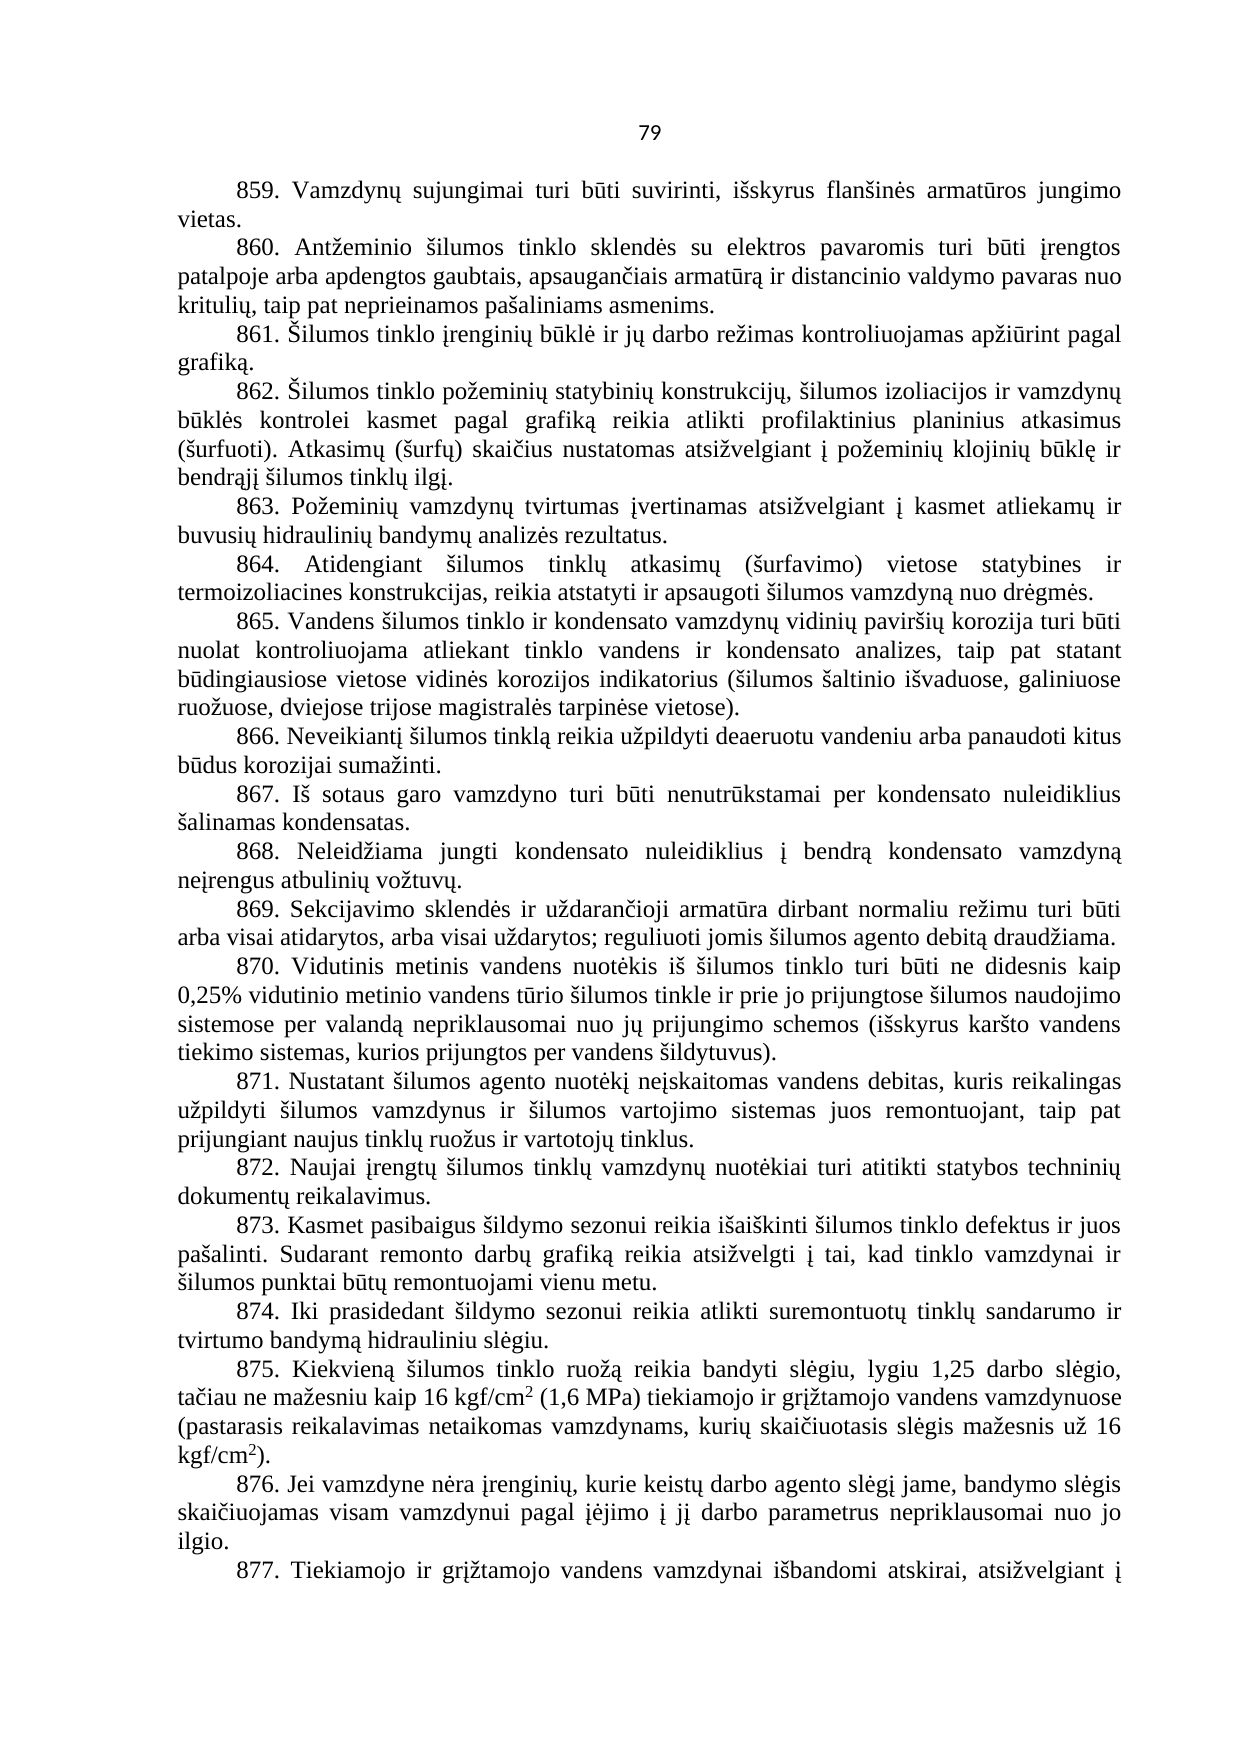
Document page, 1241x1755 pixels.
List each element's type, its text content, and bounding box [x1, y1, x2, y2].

text 877. Tiekiamojo ir grįžtamojo vandens vamzdynai išbandomi atskirai, atsižvelgiant į [177, 1555, 1122, 1584]
text 866. Neveikiantį šilumos tinklą reikia užpildyti deaeruotu vandeniu arba panaudoti kitus būdus korozijai sumažinti. [177, 721, 1122, 779]
text 872. Naujai įrengtų šilumos tinklų vamzdynų nuotėkiai turi atitikti statybos techninių dokumentų reikalavimus. [177, 1152, 1122, 1210]
text 859. Vamzdynų sujungimai turi būti suvirinti, išskyrus flanšinės armatūros jungimo vietas. [177, 175, 1122, 232]
text 875. Kiekvieną šilumos tinklo ruožą reikia bandyti slėgiu, lygiu 1,25 darbo slėgio, tačiau ne mažesniu kaip 16 kgf/cm2 (1,6 MPa) tiekiamojo ir grįžtamojo vandens vamzdynuose (pastarasis reikalavimas netaikomas vamzdynams, kurių skaičiuotasis slėgis mažesnis už 16 kgf/cm2). [177, 1354, 1122, 1469]
text 873. Kasmet pasibaigus šildymo sezonui reikia išaiškinti šilumos tinklo defektus ir juos pašalinti. Sudarant remonto darbų grafiką reikia atsižvelgti į tai, kad tinklo vamzdynai ir šilumos punktai būtų remontuojami vienu metu. [177, 1210, 1122, 1296]
text 868. Neleidžiama jungti kondensato nuleidiklius į bendrą kondensato vamzdyną neįrengus atbulinių vožtuvų. [177, 836, 1122, 894]
text 870. Vidutinis metinis vandens nuotėkis iš šilumos tinklo turi būti ne didesnis kaip 0,25% vidutinio metinio vandens tūrio šilumos tinkle ir prie jo prijungtose šilumos naudojimo sistemose per valandą nepriklausomai nuo jų prijungimo schemos (išskyrus karšto vandens tiekimo sistemas, kurios prijungtos per vandens šildytuvus). [177, 951, 1122, 1066]
text 860. Antžeminio šilumos tinklo sklendės su elektros pavaromis turi būti įrengtos patalpoje arba apdengtos gaubtais, apsaugančiais armatūrą ir distancinio valdymo pavaras nuo kritulių, taip pat neprieinamos pašaliniams asmenims. [177, 232, 1122, 319]
text 862. Šilumos tinklo požeminių statybinių konstrukcijų, šilumos izoliacijos ir vamzdynų būklės kontrolei kasmet pagal grafiką reikia atlikti profilaktinius planinius atkasimus (šurfuoti). Atkasimų (šurfų) skaičius nustatomas atsižvelgiant į požeminių klojinių būklę ir bendrąjį šilumos tinklų ilgį. [177, 376, 1122, 491]
text 869. Sekcijavimo sklendės ir uždarančioji armatūra dirbant normaliu režimu turi būti arba visai atidarytos, arba visai uždarytos; reguliuoti jomis šilumos agento debitą draudžiama. [177, 894, 1122, 951]
text 874. Iki prasidedant šildymo sezonui reikia atlikti suremontuotų tinklų sandarumo ir tvirtumo bandymą hidrauliniu slėgiu. [177, 1296, 1122, 1354]
text 861. Šilumos tinklo įrenginių būklė ir jų darbo režimas kontroliuojamas apžiūrint pagal grafiką. [177, 319, 1122, 376]
text 863. Požeminių vamzdynų tvirtumas įvertinamas atsižvelgiant į kasmet atliekamų ir buvusių hidraulinių bandymų analizės rezultatus. [177, 491, 1122, 549]
text 867. Iš sotaus garo vamzdyno turi būti nenutrūkstamai per kondensato nuleidiklius šalinamas kondensatas. [177, 779, 1122, 836]
text 864. Atidengiant šilumos tinklų atkasimų (šurfavimo) vietose statybines ir termoizoliacines konstrukcijas, reikia atstatyti ir apsaugoti šilumos vamzdyną nuo drėgmės. [177, 549, 1122, 606]
text 876. Jei vamzdyne nėra įrenginių, kurie keistų darbo agento slėgį jame, bandymo slėgis skaičiuojamas visam vamzdynui pagal įėjimo į jį darbo parametrus nepriklausomai nuo jo ilgio. [177, 1469, 1122, 1555]
text 865. Vandens šilumos tinklo ir kondensato vamzdynų vidinių paviršių korozija turi būti nuolat kontroliuojama atliekant tinklo vandens ir kondensato analizes, taip pat statant būdingiausiose vietose vidinės korozijos indikatorius (šilumos šaltinio išvaduose, galiniuose ruožuose, dviejose trijose magistralės tarpinėse vietose). [177, 606, 1122, 721]
text 871. Nustatant šilumos agento nuotėkį neįskaitomas vandens debitas, kuris reikalingas užpildyti šilumos vamzdynus ir šilumos vartojimo sistemas juos remontuojant, taip pat prijungiant naujus tinklų ruožus ir vartotojų tinklus. [177, 1066, 1122, 1152]
